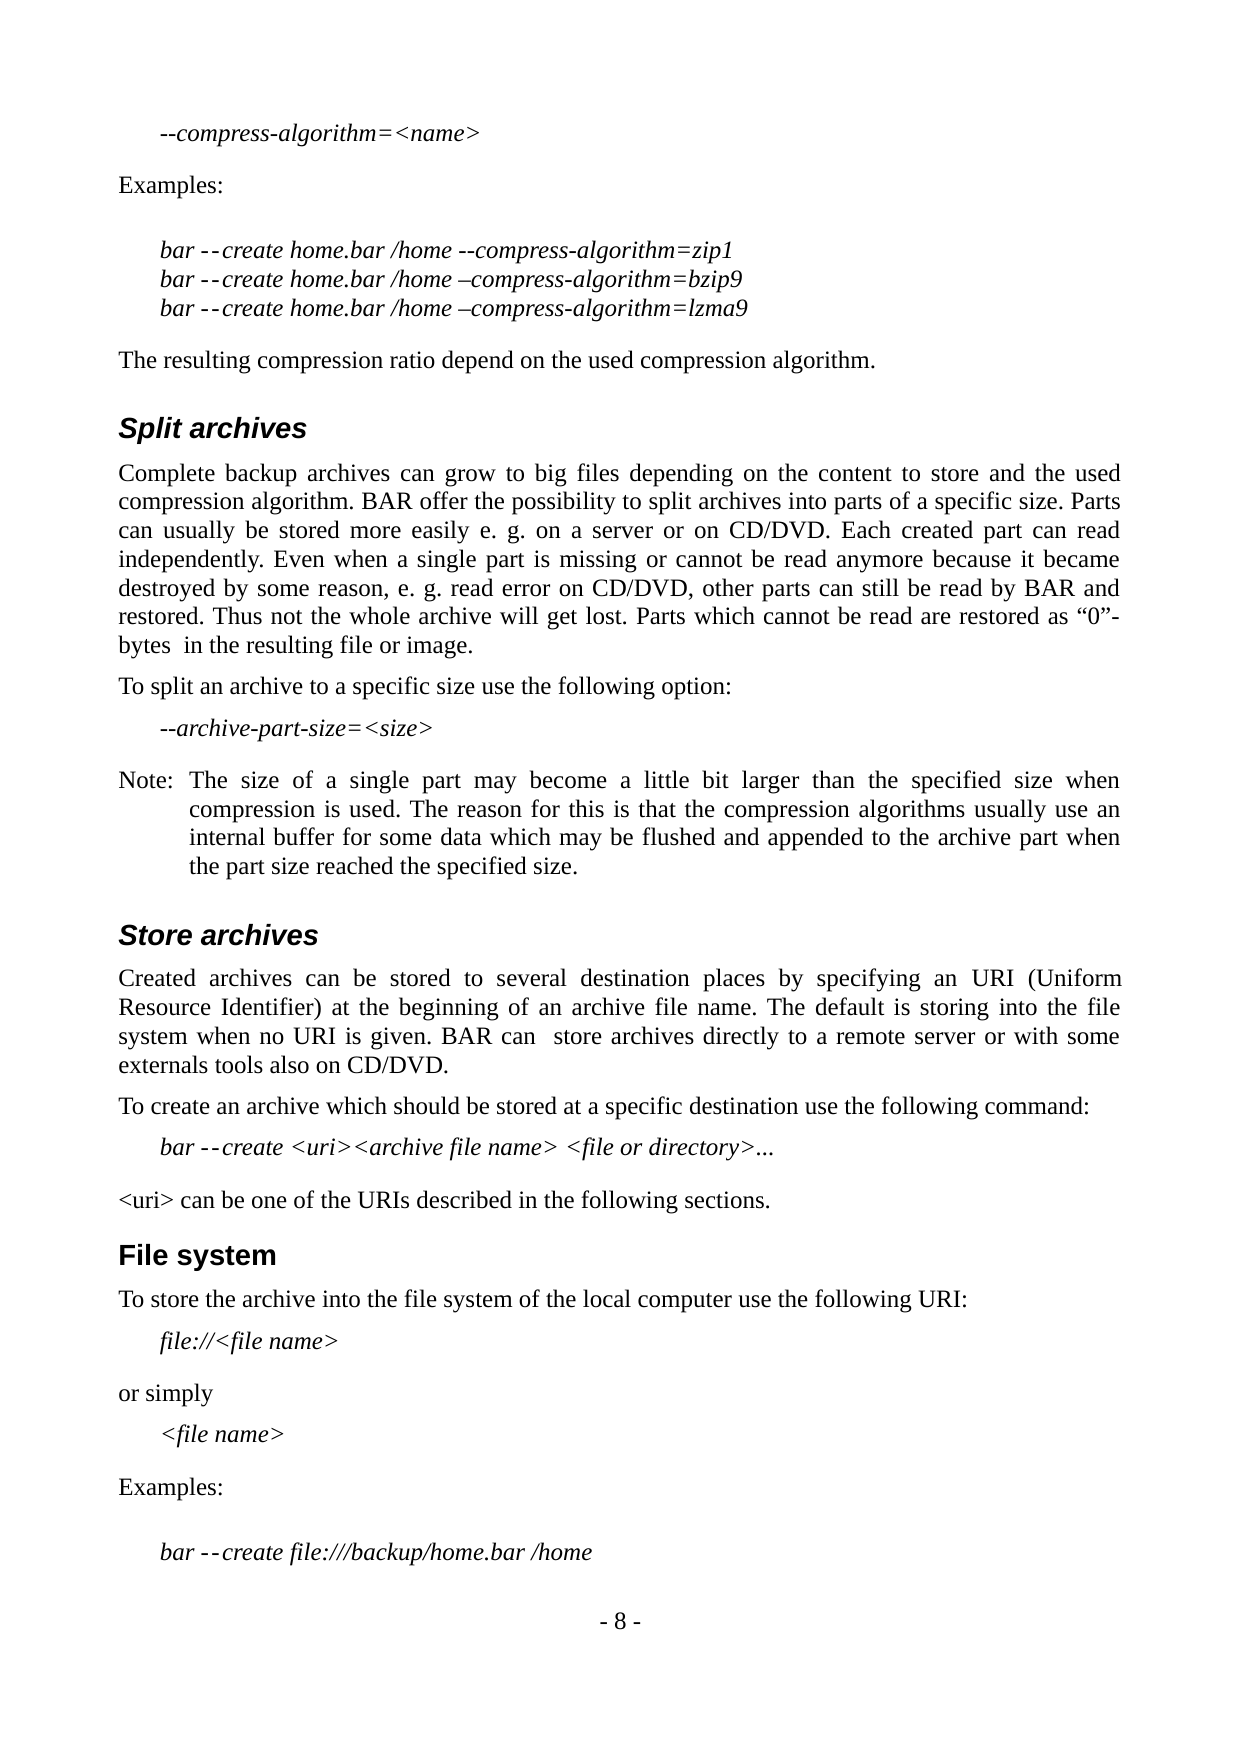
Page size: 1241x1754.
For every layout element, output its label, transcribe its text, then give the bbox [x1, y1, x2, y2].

text or simply [118, 1378, 1122, 1407]
text The resulting compression ratio depend on the used compression algorithm. [118, 345, 1122, 374]
text bar ‑‑create home.bar /home --compress-algorithm=zip1 [159, 235, 1122, 264]
subtitle Store archives [118, 917, 1122, 951]
text To split an archive to a specific size use the following option: [118, 671, 1122, 700]
text bar ‑‑create home.bar /home –compress-algorithm=lzma9 [159, 293, 1122, 322]
text --compress-algorithm=<name> [159, 118, 1122, 147]
text To create an archive which should be stored at a specific destination use the following command: [118, 1091, 1122, 1120]
text Note: The size of a single part may become a little bit larger than the specified size when compression is used. The reason for this is that the compression algorithms usually use an internal buffer for some data which may be flushed and appended to the archive part when the part size reached the specified size. [118, 765, 1122, 880]
text --archive-part-size=<size> [159, 713, 1122, 741]
text bar ‑‑create home.bar /home –compress-algorithm=bzip9 [159, 264, 1122, 293]
text Examples: [118, 171, 1122, 199]
subtitle Split archives [118, 412, 1122, 445]
subtitle File system [118, 1238, 1122, 1272]
text Examples: [118, 1472, 1122, 1501]
text bar ‑‑create file:///backup/home.bar /home [159, 1537, 1122, 1565]
text Complete backup archives can grow to big files depending on the content to store and the used compression algorithm. BAR offer the possibility to split archives into parts of a specific size. Parts can usually be stored more easily e. g. on a server or on CD/DVD. Each created part can read independently. Even when a single part is missing or cannot be read anymore because it became destroyed by some reason, e. g. read error on CD/DVD, other parts can still be read by BAR and restored. Thus not the whole archive will get lost. Parts which cannot be read are restored as “0”-bytes in the resulting file or image. [118, 458, 1122, 659]
text bar ‑‑create <uri><archive file name> <file or directory>... [159, 1132, 1122, 1161]
text file://<file name> [159, 1326, 1122, 1354]
text To store the archive into the file system of the local computer use the following URI: [118, 1284, 1122, 1313]
text Created archives can be stored to several destination places by specifying an URI (Uniform Resource Identifier) at the beginning of an archive file name. The default is storing into the file system when no URI is given. BAR can store archives directly to a remote server or with some externals tools also on CD/DVD. [118, 963, 1122, 1078]
text <uri> can be one of the URIs described in the following sections. [118, 1185, 1122, 1213]
text <file name> [159, 1419, 1122, 1448]
